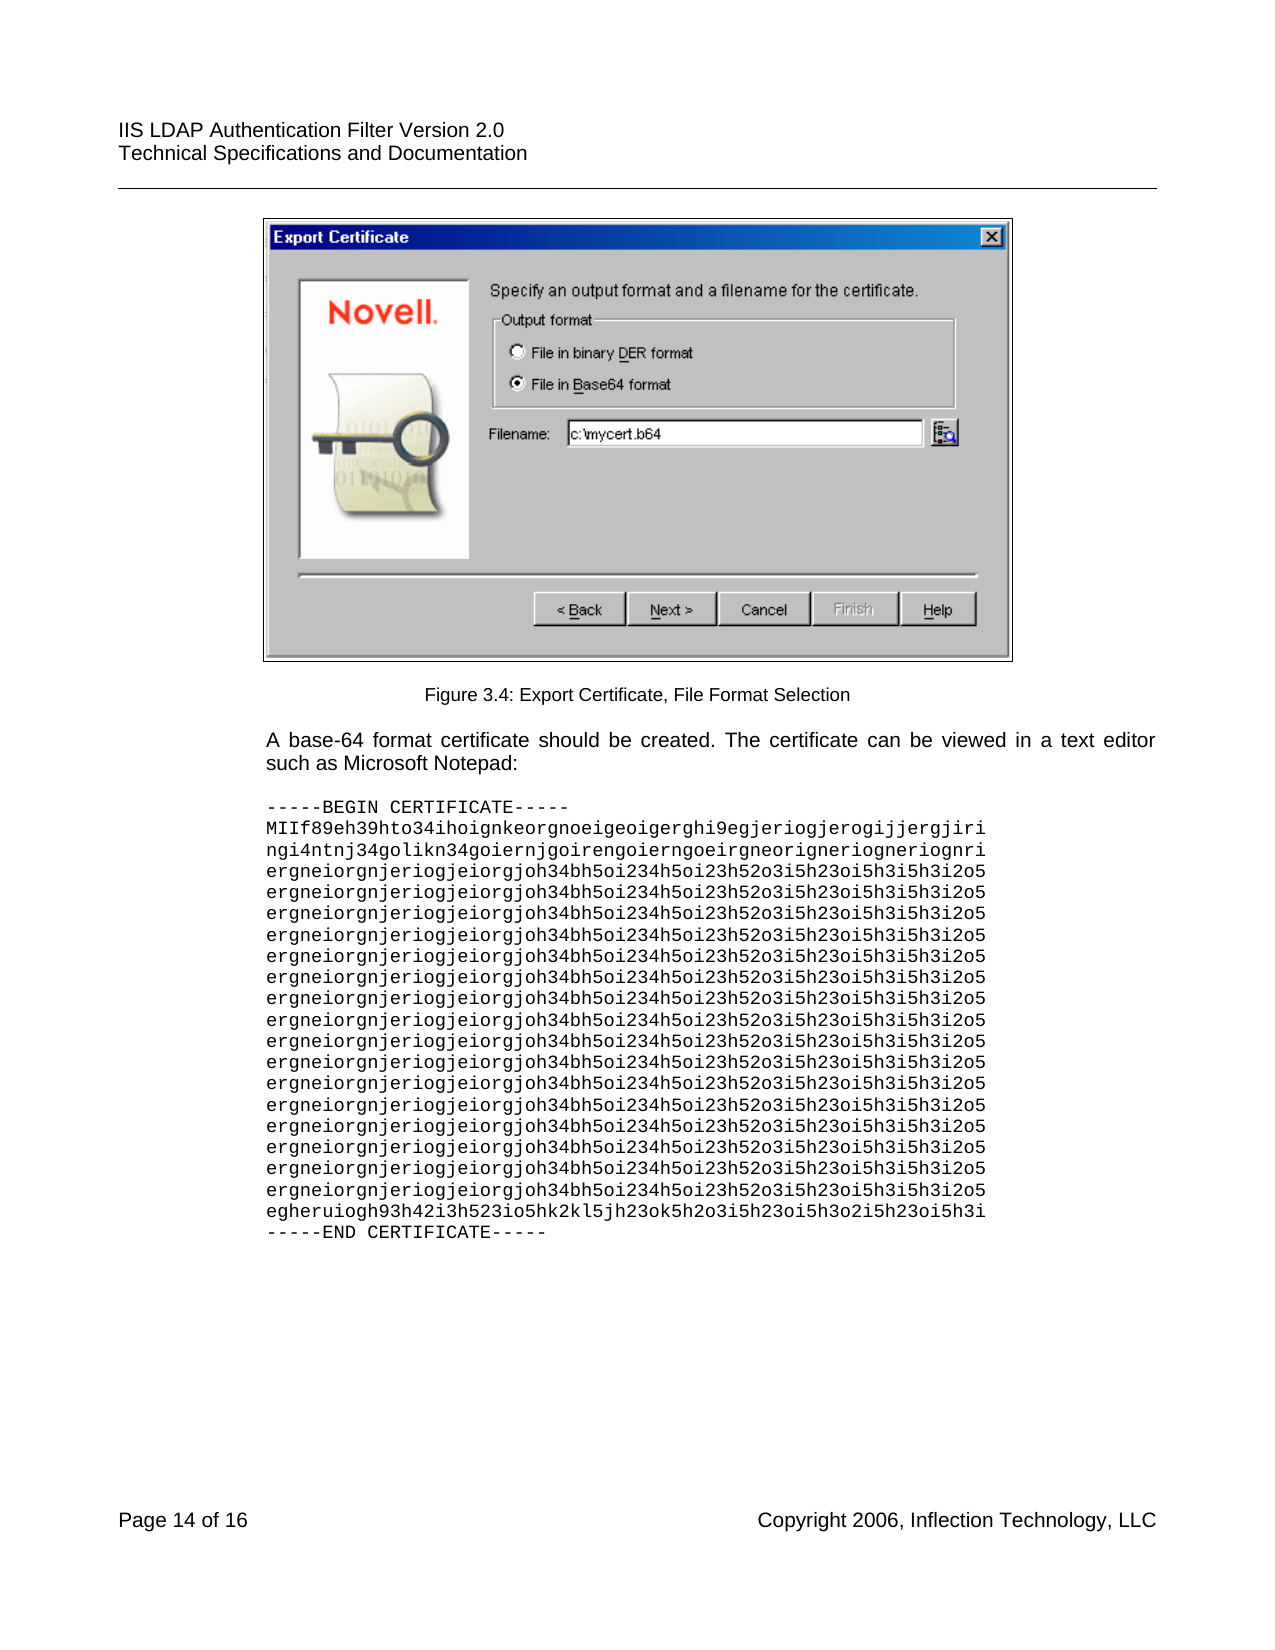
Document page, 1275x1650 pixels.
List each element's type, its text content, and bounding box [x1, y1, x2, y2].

text ergneiorgnjeriogjeiorgjoh34bh5oi234h5oi23h52o3i5h23oi5h3i5h3i2o5 [266, 1180, 1157, 1202]
text ngi4ntnj34golikn34goiernjgoirengoierngoeirgneorigneriogneriognri [266, 840, 1157, 862]
text ergneiorgnjeriogjeiorgjoh34bh5oi234h5oi23h52o3i5h23oi5h3i5h3i2o5 [266, 1074, 1157, 1095]
text ergneiorgnjeriogjeiorgjoh34bh5oi234h5oi23h52o3i5h23oi5h3i5h3i2o5 [266, 989, 1157, 1010]
text A base-64 format certificate should be created. The certificate can be viewed in a text editor such as Microsoft Notepad: [266, 728, 1157, 775]
text ergneiorgnjeriogjeiorgjoh34bh5oi234h5oi23h52o3i5h23oi5h3i5h3i2o5 [266, 1053, 1157, 1074]
text -----END CERTIFICATE----- [266, 1223, 1157, 1244]
text ergneiorgnjeriogjeiorgjoh34bh5oi234h5oi23h52o3i5h23oi5h3i5h3i2o5 [266, 925, 1157, 947]
text ergneiorgnjeriogjeiorgjoh34bh5oi234h5oi23h52o3i5h23oi5h3i5h3i2o5 [266, 1138, 1157, 1159]
text Figure 3.4: Export Certificate, File Format Selection [118, 684, 1157, 705]
text ergneiorgnjeriogjeiorgjoh34bh5oi234h5oi23h52o3i5h23oi5h3i5h3i2o5 [266, 1159, 1157, 1180]
text MIIf89eh39hto34ihoignkeorgnoeigeoigerghi9egjeriogjerogijjergjiri [266, 819, 1157, 840]
text ergneiorgnjeriogjeiorgjoh34bh5oi234h5oi23h52o3i5h23oi5h3i5h3i2o5 [266, 862, 1157, 883]
text ergneiorgnjeriogjeiorgjoh34bh5oi234h5oi23h52o3i5h23oi5h3i5h3i2o5 [266, 904, 1157, 925]
text ergneiorgnjeriogjeiorgjoh34bh5oi234h5oi23h52o3i5h23oi5h3i5h3i2o5 [266, 1010, 1157, 1032]
text ergneiorgnjeriogjeiorgjoh34bh5oi234h5oi23h52o3i5h23oi5h3i5h3i2o5 [266, 968, 1157, 989]
text -----BEGIN CERTIFICATE----- [266, 798, 1157, 819]
text ergneiorgnjeriogjeiorgjoh34bh5oi234h5oi23h52o3i5h23oi5h3i5h3i2o5 [266, 1117, 1157, 1138]
text ergneiorgnjeriogjeiorgjoh34bh5oi234h5oi23h52o3i5h23oi5h3i5h3i2o5 [266, 947, 1157, 968]
text egheruiogh93h42i3h523io5hk2kl5jh23ok5h2o3i5h23oi5h3o2i5h23oi5h3i [266, 1202, 1157, 1223]
text ergneiorgnjeriogjeiorgjoh34bh5oi234h5oi23h52o3i5h23oi5h3i5h3i2o5 [266, 883, 1157, 904]
picture [265, 221, 1010, 658]
text ergneiorgnjeriogjeiorgjoh34bh5oi234h5oi23h52o3i5h23oi5h3i5h3i2o5 [266, 1032, 1157, 1053]
text ergneiorgnjeriogjeiorgjoh34bh5oi234h5oi23h52o3i5h23oi5h3i5h3i2o5 [266, 1095, 1157, 1117]
